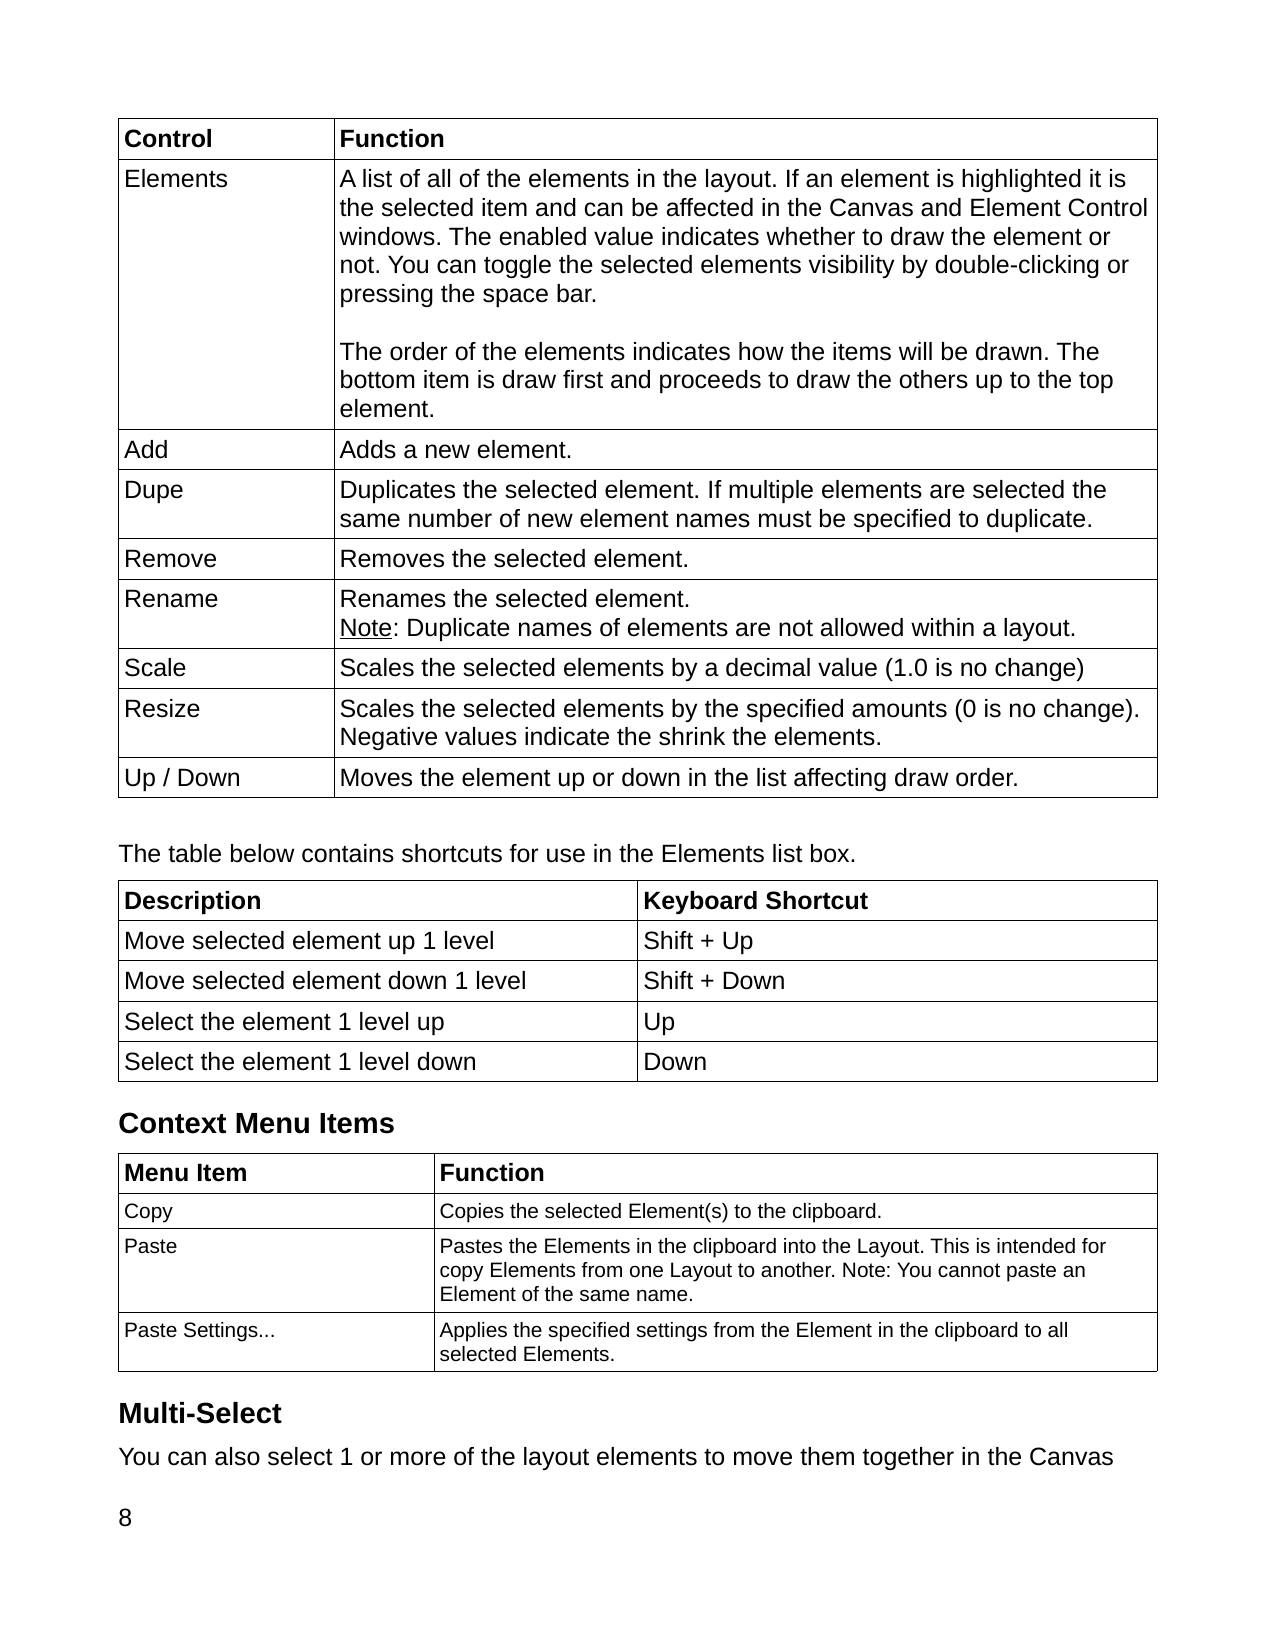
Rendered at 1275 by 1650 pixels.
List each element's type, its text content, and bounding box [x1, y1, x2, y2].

table_cell Down [638, 1042, 1157, 1081]
table_cell A list of all of the elements in the layout. If an element is highlighted it is the selected item and can be affected in the Canvas and Element Control windows. The enabled value indicates whether to draw the element or not. You can toggle the selected elements visibility by double-clicking or pressing the space bar. The order of the elements indicates how the items will be drawn. The bottom item is draw first and proceeds to draw the others up to the top element. [335, 160, 1157, 429]
table_cell Resize [119, 689, 334, 757]
table_cell Rename [119, 580, 334, 647]
table_cell Moves the element up or down in the list affecting draw order. [335, 758, 1157, 797]
table_cell Scale [119, 649, 334, 688]
table_cell Up [638, 1002, 1157, 1041]
table_header Control [119, 119, 334, 158]
text The table below contains shortcuts for use in the Elements list box. [118, 838, 1157, 867]
table_cell Scales the selected elements by the specified amounts (0 is no change). Negative values indicate the shrink the elements. [335, 689, 1157, 757]
table_cell Applies the specified settings from the Element in the clipboard to all selected Elements. [435, 1313, 1157, 1371]
table_cell Removes the selected element. [335, 539, 1157, 578]
table_cell Up / Down [119, 758, 334, 797]
subtitle Multi-Select [118, 1396, 1157, 1430]
table_header Function [435, 1154, 1157, 1193]
text You can also select 1 or more of the layout elements to move them together in the Canvas [118, 1442, 1157, 1471]
table_cell Dupe [119, 470, 334, 538]
table_cell Copies the selected Element(s) to the clipboard. [435, 1194, 1157, 1228]
table_cell Copy [119, 1194, 434, 1228]
table_cell Move selected element down 1 level [119, 961, 637, 1001]
table_cell Pastes the Elements in the clipboard into the Layout. This is intended for copy Elements from one Layout to another. Note: You cannot paste an Element of the same name. [435, 1229, 1157, 1312]
table_cell Select the element 1 level down [119, 1042, 637, 1081]
table_header Keyboard Shortcut [638, 881, 1157, 920]
table_cell Paste Settings... [119, 1313, 434, 1371]
table_header Function [335, 119, 1157, 158]
table_header Menu Item [119, 1154, 434, 1193]
table_cell Add [119, 430, 334, 469]
table_cell Remove [119, 539, 334, 578]
table_cell Scales the selected elements by a decimal value (1.0 is no change) [335, 649, 1157, 688]
table_cell Select the element 1 level up [119, 1002, 637, 1041]
table_cell Move selected element up 1 level [119, 921, 637, 960]
table_cell Paste [119, 1229, 434, 1312]
table_header Description [119, 881, 637, 920]
table_cell Adds a new element. [335, 430, 1157, 469]
table_cell Renames the selected element. Note: Duplicate names of elements are not allowed within a layout. [335, 580, 1157, 647]
table_cell Shift + Down [638, 961, 1157, 1001]
subtitle Context Menu Items [118, 1106, 1157, 1140]
table_cell Shift + Up [638, 921, 1157, 960]
table_cell Elements [119, 160, 334, 429]
table_cell Duplicates the selected element. If multiple elements are selected the same number of new element names must be specified to duplicate. [335, 470, 1157, 538]
